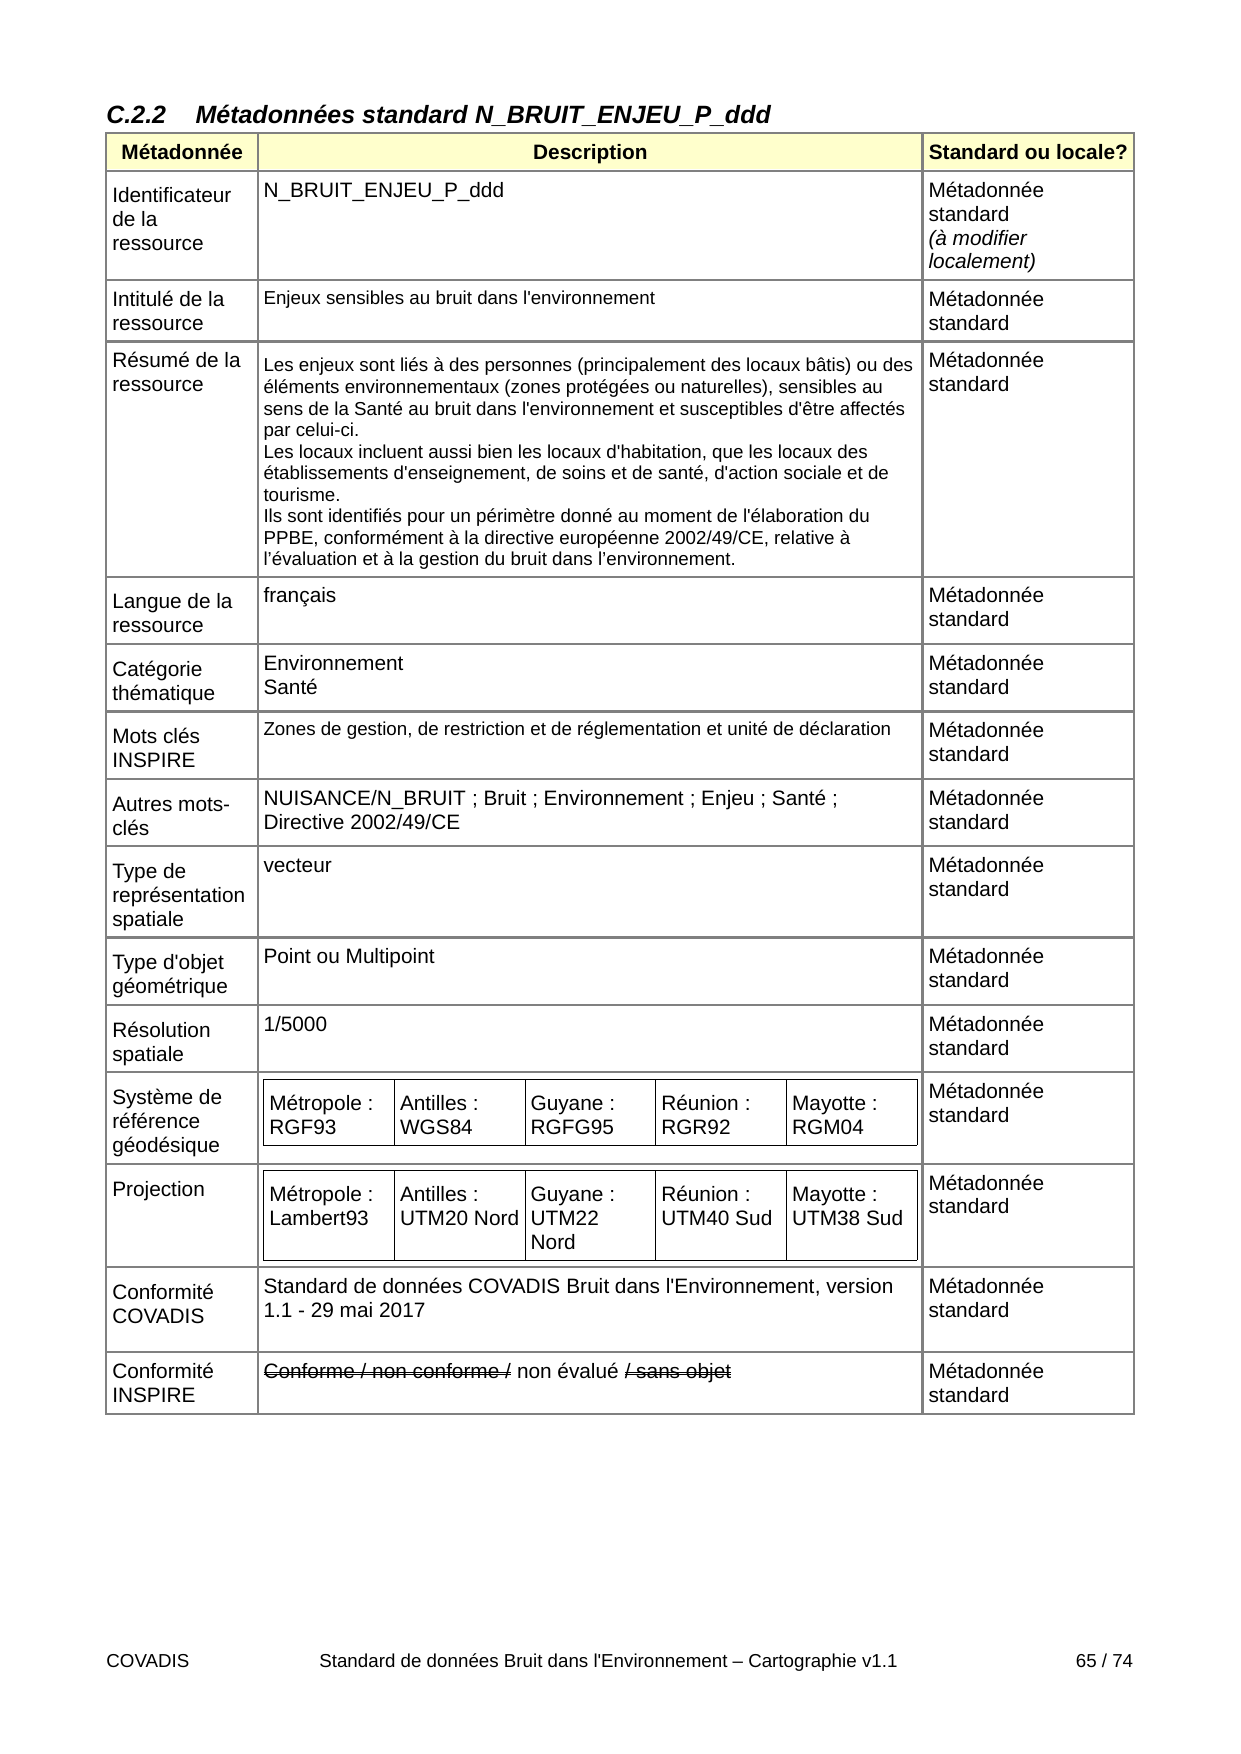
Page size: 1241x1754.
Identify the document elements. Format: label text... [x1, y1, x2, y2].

table_header Antilles : UTM20 Nord [395, 1171, 525, 1260]
table_header Guyane : UTM22 Nord [526, 1171, 655, 1260]
table_cell 1/5000 [259, 1006, 921, 1071]
table_cell N_BRUIT_ENJEU_P_ddd [259, 172, 921, 279]
table_cell Métadonnée standard (à modifier localement) [924, 172, 1133, 279]
table_header Guyane : RGFG95 [526, 1080, 655, 1144]
table_cell Métadonnée standard [924, 1073, 1133, 1163]
table_header Métropole : RGF93 [264, 1080, 394, 1144]
table_cell Métadonnée standard [924, 939, 1133, 1004]
table_cell Mots clés INSPIRE [107, 713, 257, 778]
table_header Métropole : Lambert93 [264, 1171, 394, 1260]
table_cell Métadonnée standard [924, 281, 1133, 340]
table_cell Type d'objet géométrique [107, 939, 257, 1004]
table_cell Type de représentation spatiale [107, 847, 257, 936]
table_cell Identificateur de la ressource [107, 172, 257, 279]
table_cell Système de référence géodésique [107, 1073, 257, 1163]
table_cell Projection [107, 1165, 257, 1266]
table_cell NUISANCE/N_BRUIT ; Bruit ; Environnement ; Enjeu ; Santé ; Directive 2002/49/CE [259, 780, 921, 845]
table_cell Résumé de la ressource [107, 343, 257, 576]
subtitle Métadonnées standard N_BRUIT_ENJEU_P_ddd [106, 100, 1134, 129]
table_cell Autres mots-clés [107, 780, 257, 845]
table_cell Conformité COVADIS [107, 1268, 257, 1351]
table_header Métadonnée [107, 134, 257, 169]
table_cell Langue de la ressource [107, 578, 257, 643]
table_cell Les enjeux sont liés à des personnes (principalement des locaux bâtis) ou des éléments environnementaux (zones protégées ou naturelles), sensibles au sens de la Santé au bruit dans l'environnement et susceptibles d'être affectés par celui-ci. Les locaux incluent aussi bien les locaux d'habitation, que les locaux des établissements d'enseignement, de soins et de santé, d'action sociale et de tourisme. Ils sont identifiés pour un périmètre donné au moment de l'élaboration du PPBE, conformément à la directive européenne 2002/49/CE, relative à l’évaluation et à la gestion du bruit dans l’environnement. [259, 343, 921, 576]
table_cell Métadonnée standard [924, 1006, 1133, 1071]
table_header Réunion : RGR92 [656, 1080, 786, 1144]
table_header Réunion : UTM40 Sud [656, 1171, 786, 1260]
table_cell Point ou Multipoint [259, 939, 921, 1004]
table_cell Métadonnée standard [924, 1268, 1133, 1351]
table_cell Métadonnée standard [924, 578, 1133, 643]
table_cell Métadonnée standard [924, 780, 1133, 845]
table_cell Environnement Santé [259, 645, 921, 710]
table_header Mayotte : UTM38 Sud [787, 1171, 917, 1260]
table_cell Enjeux sensibles au bruit dans l'environnement [259, 281, 921, 340]
table_cell Standard de données COVADIS Bruit dans l'Environnement, version 1.1 - 29 mai 2017 [259, 1268, 921, 1351]
table_header Description [259, 134, 921, 169]
table_cell Zones de gestion, de restriction et de réglementation et unité de déclaration [259, 713, 921, 778]
table_cell Métadonnée standard [924, 847, 1133, 936]
table_cell Conforme / non conforme / non évalué / sans objet [259, 1353, 921, 1413]
table_cell Métadonnée standard [924, 713, 1133, 778]
table_cell vecteur [259, 847, 921, 936]
table_cell [259, 1165, 921, 1266]
table_cell Métadonnée standard [924, 645, 1133, 710]
table_cell Métadonnée standard [924, 1353, 1133, 1413]
table_cell Résolution spatiale [107, 1006, 257, 1071]
table_header Standard ou locale? [924, 134, 1133, 169]
table_cell Métadonnée standard [924, 1165, 1133, 1266]
table_cell Métadonnée standard [924, 343, 1133, 576]
table_cell Catégorie thématique [107, 645, 257, 710]
table_cell [259, 1073, 921, 1163]
table_header Antilles : WGS84 [395, 1080, 525, 1144]
table_cell Intitulé de la ressource [107, 281, 257, 340]
table_cell français [259, 578, 921, 643]
table_cell Conformité INSPIRE [107, 1353, 257, 1413]
table_header Mayotte : RGM04 [787, 1080, 917, 1144]
